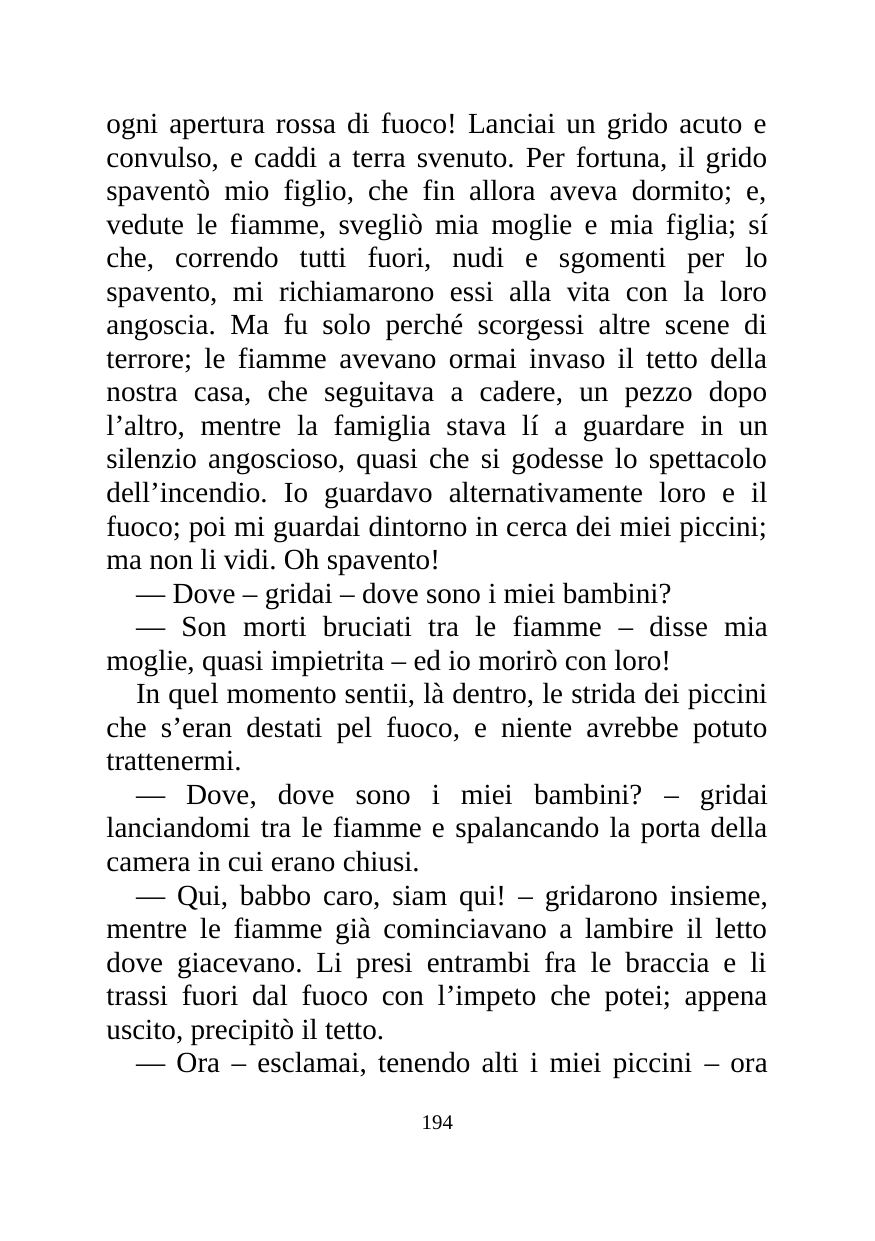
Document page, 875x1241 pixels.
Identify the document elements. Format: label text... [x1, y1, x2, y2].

text — Ora ‒ esclamai, tenendo alti i miei piccini ‒ ora [106, 1045, 768, 1079]
text — Qui, babbo caro, siam qui! ‒ gridarono insieme, mentre le fiamme già cominciavano a lambire il letto dove giacevano. Li presi entrambi fra le braccia e li trassi fuori dal fuoco con l’impeto che potei; appena uscito, precipitò il tetto. [106, 878, 768, 1045]
text In quel momento sentii, là dentro, le strida dei piccini che s’eran destati pel fuoco, e niente avrebbe potuto trattenermi. [106, 676, 768, 777]
text — Dove ‒ gridai ‒ dove sono i miei bambini? [106, 576, 768, 609]
text — Dove, dove sono i miei bambini? ‒ gridai lanciandomi tra le fiamme e spalancando la porta della camera in cui erano chiusi. [106, 777, 768, 878]
text ogni apertura rossa di fuoco! Lanciai un grido acuto e convulso, e caddi a terra svenuto. Per fortuna, il grido spaventò mio figlio, che fin allora aveva dormito; e, vedute le fiamme, svegliò mia moglie e mia figlia; sí che, correndo tutti fuori, nudi e sgomenti per lo spavento, mi richiamarono essi alla vita con la loro angoscia. Ma fu solo perché scorgessi altre scene di terrore; le fiamme avevano ormai invaso il tetto della nostra casa, che seguitava a cadere, un pezzo dopo l’altro, mentre la famiglia stava lí a guardare in un silenzio angoscioso, quasi che si godesse lo spettacolo dell’incendio. Io guardavo alternativamente loro e il fuoco; poi mi guardai dintorno in cerca dei miei piccini; ma non li vidi. Oh spavento! [106, 106, 768, 576]
text — Son morti bruciati tra le fiamme ‒ disse mia moglie, quasi impietrita ‒ ed io morirò con loro! [106, 609, 768, 676]
